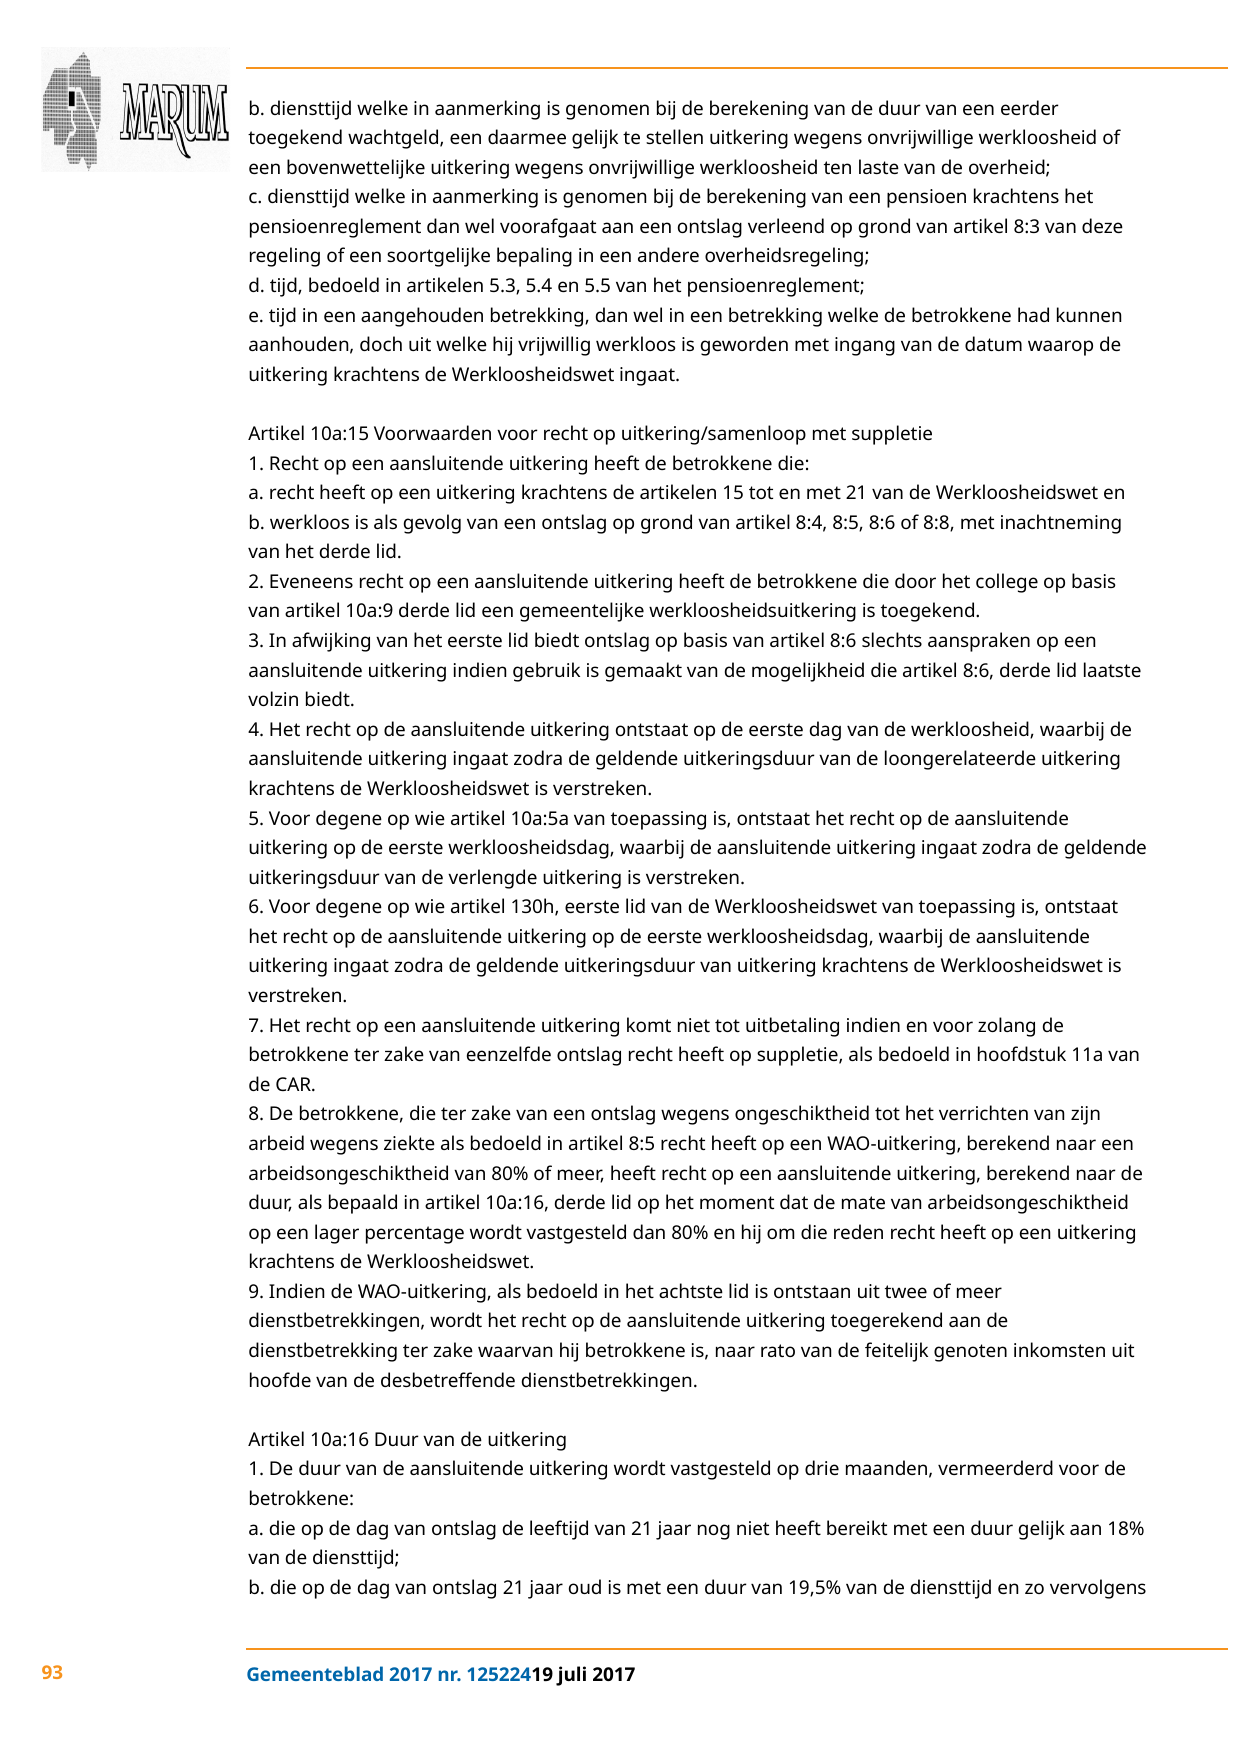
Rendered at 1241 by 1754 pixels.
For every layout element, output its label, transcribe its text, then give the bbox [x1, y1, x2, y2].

picture [41, 47, 231, 172]
text b. werkloos is als gevolg van een ontslag op grond van artikel 8:4, 8:5, 8:6 of 8:8, met inachtneming van het derde lid. [248, 509, 1152, 564]
text 7. Het recht op een aansluitende uitkering komt niet tot uitbetaling indien en voor zolang de betrokkene ter zake van eenzelfde ontslag recht heeft op suppletie, als bedoeld in hoofdstuk 11a van de CAR. [248, 1012, 1152, 1097]
text Artikel 10a:15 Voorwaarden voor recht op uitkering/samenloop met suppletie [248, 420, 1152, 446]
text b. diensttijd welke in aanmerking is genomen bij de berekening van de duur van een eerder toegekend wachtgeld, een daarmee gelijk te stellen uitkering wegens onvrijwillige werkloosheid of een bovenwettelijke uitkering wegens onvrijwillige werkloosheid ten laste van de overheid; [248, 95, 1152, 180]
text 1. Recht op een aansluitende uitkering heeft de betrokkene die: [248, 450, 1152, 476]
text a. die op de dag van ontslag de leeftijd van 21 jaar nog niet heeft bereikt met een duur gelijk aan 18% van de diensttijd; [248, 1515, 1152, 1570]
text 8. De betrokkene, die ter zake van een ontslag wegens ongeschiktheid tot het verrichten van zijn arbeid wegens ziekte als bedoeld in artikel 8:5 recht heeft op een WAO-uitkering, berekend naar een arbeidsongeschiktheid van 80% of meer, heeft recht op een aansluitende uitkering, berekend naar de duur, als bepaald in artikel 10a:16, derde lid op het moment dat de mate van arbeidsongeschiktheid op een lager percentage wordt vastgesteld dan 80% en hij om die reden recht heeft op een uitkering krachtens de Werkloosheidswet. [248, 1101, 1152, 1274]
text d. tijd, bedoeld in artikelen 5.3, 5.4 en 5.5 van het pensioenreglement; [248, 272, 1152, 298]
text b. die op de dag van ontslag 21 jaar oud is met een duur van 19,5% van de diensttijd en zo vervolgens [248, 1574, 1152, 1600]
text c. diensttijd welke in aanmerking is genomen bij de berekening van een pensioen krachtens het pensioenreglement dan wel voorafgaat aan een ontslag verleend op grond van artikel 8:3 van deze regeling of een soortgelijke bepaling in een andere overheidsregeling; [248, 183, 1152, 268]
text 3. In afwijking van het eerste lid biedt ontslag op basis van artikel 8:6 slechts aanspraken op een aansluitende uitkering indien gebruik is gemaakt van de mogelijkheid die artikel 8:6, derde lid laatste volzin biedt. [248, 627, 1152, 712]
text e. tijd in een aangehouden betrekking, dan wel in een betrekking welke de betrokkene had kunnen aanhouden, doch uit welke hij vrijwillig werkloos is geworden met ingang van de datum waarop de uitkering krachtens de Werkloosheidswet ingaat. [248, 302, 1152, 387]
text 1. De duur van de aansluitende uitkering wordt vastgesteld op drie maanden, vermeerderd voor de betrokkene: [248, 1456, 1152, 1511]
text 2. Eveneens recht op een aansluitende uitkering heeft de betrokkene die door het college op basis van artikel 10a:9 derde lid een gemeentelijke werkloosheidsuitkering is toegekend. [248, 568, 1152, 623]
text 6. Voor degene op wie artikel 130h, eerste lid van de Werkloosheidswet van toepassing is, ontstaat het recht op de aansluitende uitkering op de eerste werkloosheidsdag, waarbij de aansluitende uitkering ingaat zodra de geldende uitkeringsduur van uitkering krachtens de Werkloosheidswet is verstreken. [248, 893, 1152, 1008]
text Artikel 10a:16 Duur van de uitkering [248, 1426, 1152, 1452]
text 4. Het recht op de aansluitende uitkering ontstaat op de eerste dag van de werkloosheid, waarbij de aansluitende uitkering ingaat zodra de geldende uitkeringsduur van de loongerelateerde uitkering krachtens de Werkloosheidswet is verstreken. [248, 716, 1152, 801]
text 9. Indien de WAO-uitkering, als bedoeld in het achtste lid is ontstaan uit twee of meer dienstbetrekkingen, wordt het recht op de aansluitende uitkering toegerekend aan de dienstbetrekking ter zake waarvan hij betrokkene is, naar rato van de feitelijk genoten inkomsten uit hoofde van de desbetreffende dienstbetrekkingen. [248, 1278, 1152, 1393]
text 5. Voor degene op wie artikel 10a:5a van toepassing is, ontstaat het recht op de aansluitende uitkering op de eerste werkloosheidsdag, waarbij de aansluitende uitkering ingaat zodra de geldende uitkeringsduur van de verlengde uitkering is verstreken. [248, 805, 1152, 890]
text a. recht heeft op een uitkering krachtens de artikelen 15 tot en met 21 van de Werkloosheidswet en [248, 479, 1152, 505]
